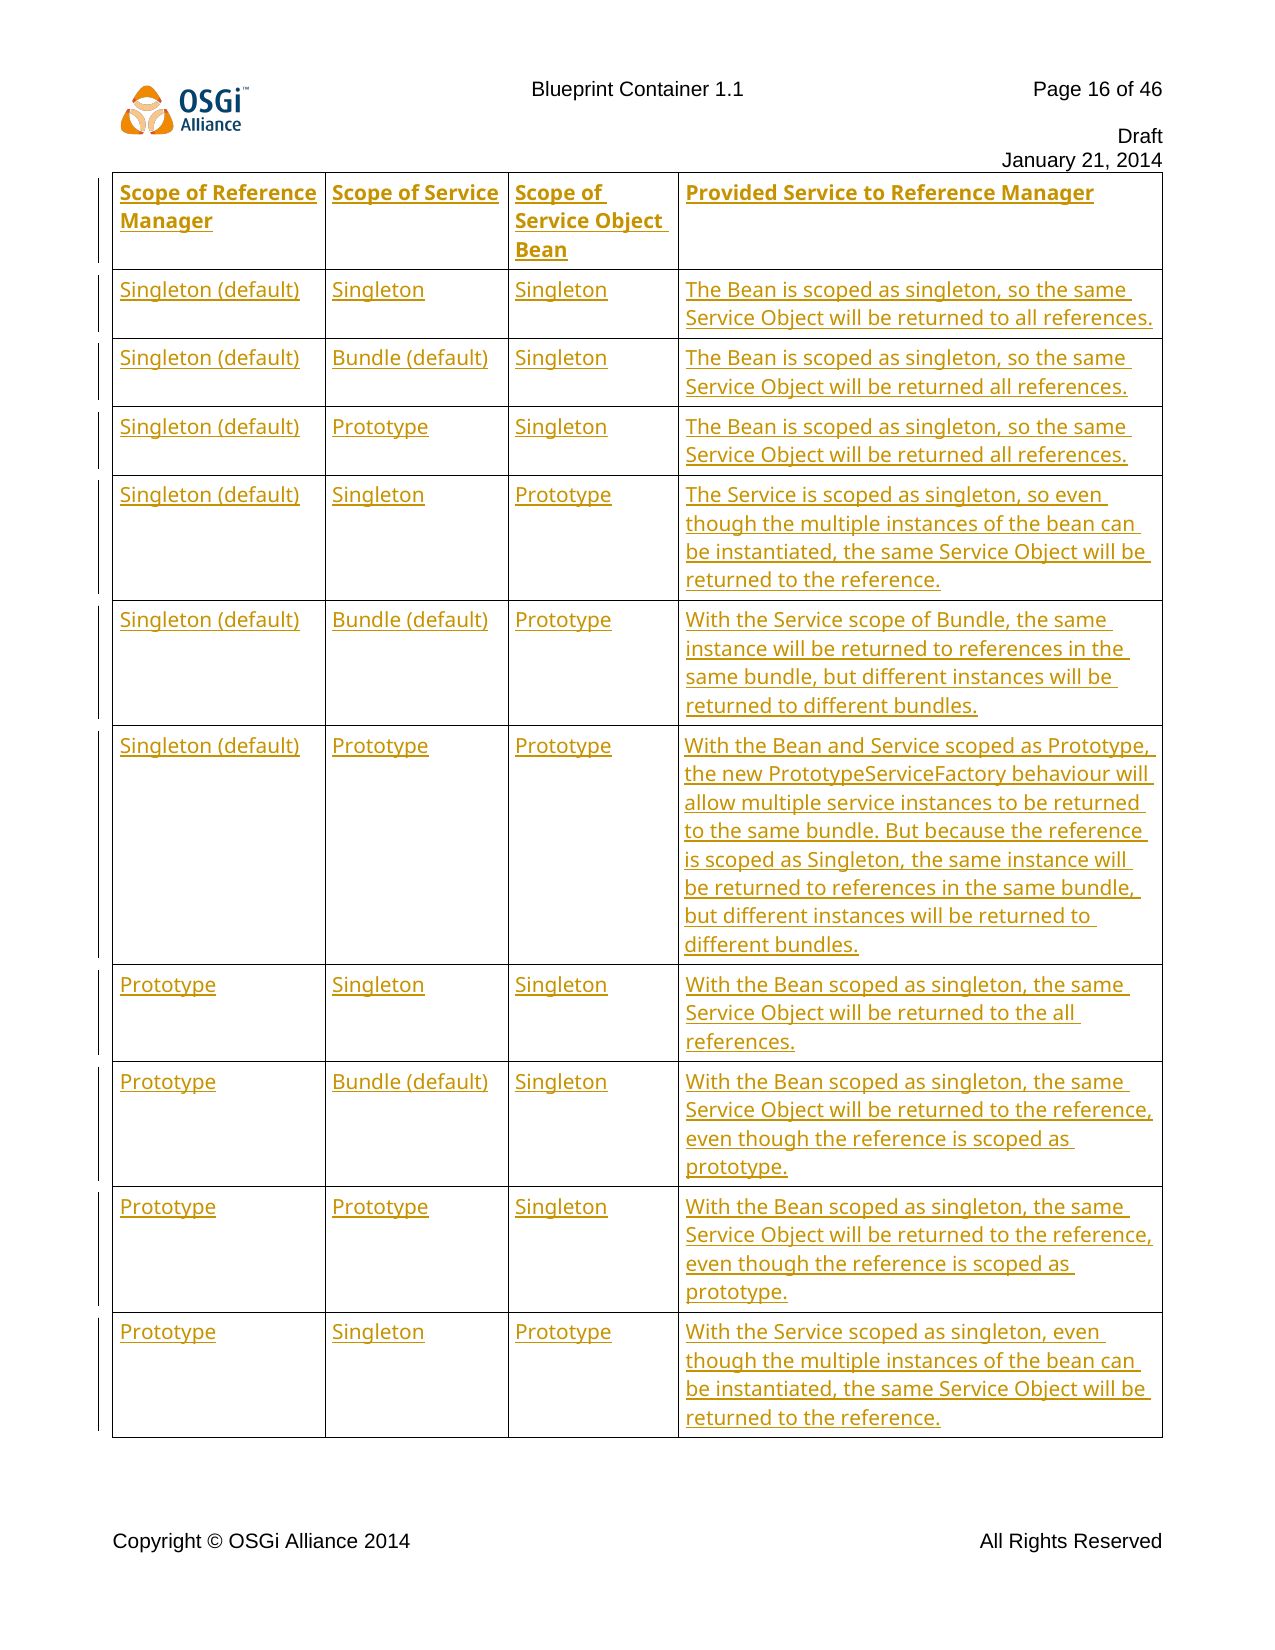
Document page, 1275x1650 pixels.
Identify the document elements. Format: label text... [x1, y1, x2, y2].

table_cell Singleton (default) [113, 476, 325, 600]
table_cell Singleton [509, 965, 678, 1061]
table_cell With the Bean scoped as singleton, the same Service Object will be returned to the all references. [679, 965, 1162, 1061]
table_header Scope of Reference Manager [113, 173, 325, 269]
table_cell Singleton [326, 476, 508, 600]
table_header Scope of Service Object Bean [509, 173, 678, 269]
table_cell Singleton (default) [113, 339, 325, 406]
table_cell Singleton (default) [113, 270, 325, 338]
table_cell With the Bean scoped as singleton, the same Service Object will be returned to the reference, even though the reference is scoped as prototype. [679, 1062, 1162, 1186]
table_cell Prototype [326, 407, 508, 474]
table_cell Prototype [509, 601, 678, 725]
table_cell Singleton [509, 270, 678, 338]
table_cell Prototype [509, 476, 678, 600]
table_cell Singleton [326, 965, 508, 1061]
table_cell Prototype [113, 1313, 325, 1437]
table_cell Singleton (default) [113, 726, 325, 964]
table_cell Prototype [113, 1062, 325, 1186]
table_cell Singleton [326, 270, 508, 338]
table_cell Prototype [113, 965, 325, 1061]
table_cell Singleton [509, 339, 678, 406]
table_cell Bundle (default) [326, 601, 508, 725]
table_cell The Bean is scoped as singleton, so the same Service Object will be returned to all references. [679, 270, 1162, 338]
table_cell With the Bean scoped as singleton, the same Service Object will be returned to the reference, even though the reference is scoped as prototype. [679, 1187, 1162, 1312]
table_cell With the Service scoped as singleton, even though the multiple instances of the bean can be instantiated, the same Service Object will be returned to the reference. [679, 1313, 1162, 1437]
table_cell Prototype [509, 1313, 678, 1437]
table_cell The Bean is scoped as singleton, so the same Service Object will be returned all references. [679, 339, 1162, 406]
table_cell Prototype [113, 1187, 325, 1312]
picture [113, 78, 257, 142]
table_header Scope of Service [326, 173, 508, 269]
table_cell With the Bean and Service scoped as Prototype, the new PrototypeServiceFactory behaviour will allow multiple service instances to be returned to the same bundle. But because the reference is scoped as Singleton, the same instance will be returned to references in the same bundle, but different instances will be returned to different bundles. [679, 726, 1162, 964]
table_cell Bundle (default) [326, 339, 508, 406]
table_cell Singleton [509, 1187, 678, 1312]
table_cell Singleton [326, 1313, 508, 1437]
table_header Provided Service to Reference Manager [679, 173, 1162, 269]
table_cell The Bean is scoped as singleton, so the same Service Object will be returned all references. [679, 407, 1162, 474]
table_cell Prototype [326, 726, 508, 964]
table_cell Singleton [509, 1062, 678, 1186]
table_cell The Service is scoped as singleton, so even though the multiple instances of the bean can be instantiated, the same Service Object will be returned to the reference. [679, 476, 1162, 600]
table_cell Singleton (default) [113, 407, 325, 474]
table_cell Bundle (default) [326, 1062, 508, 1186]
table_cell Prototype [509, 726, 678, 964]
table_cell Prototype [326, 1187, 508, 1312]
table_cell Singleton [509, 407, 678, 474]
table_cell Singleton (default) [113, 601, 325, 725]
table_cell With the Service scope of Bundle, the same instance will be returned to references in the same bundle, but different instances will be returned to different bundles. [679, 601, 1162, 725]
